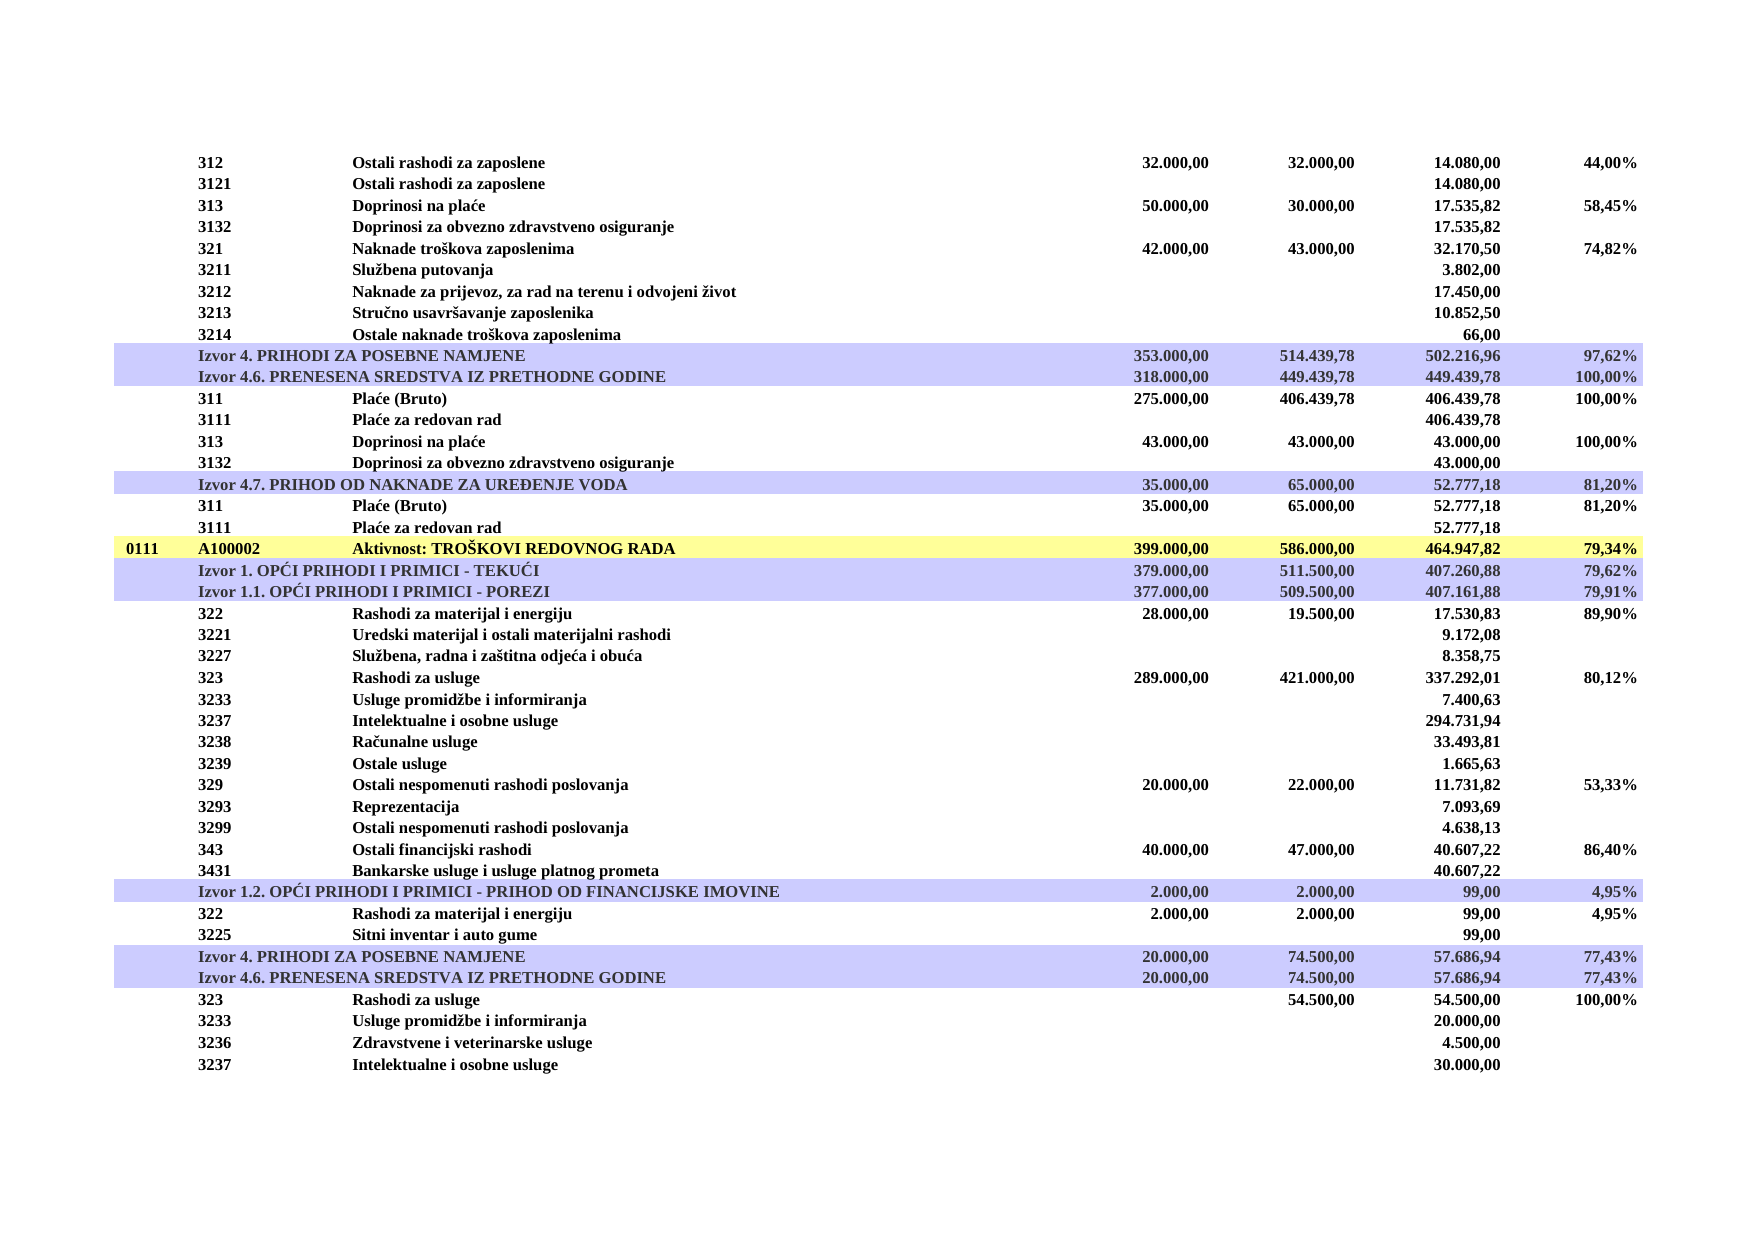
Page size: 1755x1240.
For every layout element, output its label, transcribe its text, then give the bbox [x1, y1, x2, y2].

table_cell [115, 322, 198, 343]
table_cell [115, 816, 198, 837]
table_cell 3233 [198, 1009, 352, 1030]
table_cell Doprinosi na plaće [352, 193, 981, 215]
table_cell 3.802,00 [1379, 258, 1533, 279]
table_cell [1233, 709, 1379, 730]
table_cell 86,40% [1533, 837, 1637, 859]
table_cell [981, 751, 1233, 773]
table_cell Uredski materijal i ostali materijalni rashodi [352, 623, 981, 644]
table_cell 3212 [198, 279, 352, 301]
table_cell 20.000,00 [1379, 1009, 1533, 1030]
table_cell [1533, 816, 1637, 837]
table_cell Rashodi za materijal i energiju [352, 601, 981, 623]
table_cell 3227 [198, 644, 352, 665]
table_cell [981, 301, 1233, 322]
table_cell 406.439,78 [1233, 386, 1379, 408]
table_cell 3213 [198, 301, 352, 322]
table_cell [115, 408, 198, 429]
table_cell 43.000,00 [1233, 236, 1379, 258]
table_cell 313 [198, 429, 352, 451]
table_cell Zdravstvene i veterinarske usluge [352, 1030, 981, 1052]
table_cell [1533, 730, 1637, 751]
table_cell 66,00 [1379, 322, 1533, 343]
table_header 32.000,00 [981, 150, 1233, 172]
table_cell 3121 [198, 172, 352, 193]
table_cell 54.500,00 [1379, 988, 1533, 1009]
table_header 32.000,00 [1233, 150, 1379, 172]
table_cell 337.292,01 [1379, 665, 1533, 687]
table_cell 313 [198, 193, 352, 215]
table_cell Rashodi za usluge [352, 988, 981, 1009]
table_cell Stručno usavršavanje zaposlenika [352, 301, 981, 322]
table_cell 3221 [198, 623, 352, 644]
table_cell Ostali rashodi za zaposlene [352, 172, 981, 193]
table_cell 33.493,81 [1379, 730, 1533, 751]
table_cell 2.000,00 [981, 902, 1233, 923]
table_cell 40.607,22 [1379, 859, 1533, 879]
table_cell [981, 644, 1233, 665]
table_cell [115, 1009, 198, 1030]
table_cell [115, 709, 198, 730]
table_cell [115, 859, 198, 879]
table_cell [115, 902, 198, 923]
table_cell 20.000,00 [981, 773, 1233, 794]
table_cell 47.000,00 [1233, 837, 1379, 859]
table_cell [1533, 279, 1637, 301]
table_cell 19.500,00 [1233, 601, 1379, 623]
table_cell 406.439,78 [1379, 386, 1533, 408]
table_cell [1533, 1009, 1637, 1030]
table_cell Doprinosi na plaće [352, 429, 981, 451]
table_cell [1533, 794, 1637, 816]
table_cell 289.000,00 [981, 665, 1233, 687]
table_cell [1233, 279, 1379, 301]
table_cell 35.000,00 [981, 494, 1233, 515]
table_cell [1233, 258, 1379, 279]
table_cell [1233, 1052, 1379, 1074]
table_cell Plaće (Bruto) [352, 494, 981, 515]
table_cell [1233, 816, 1379, 837]
table_cell 40.607,22 [1379, 837, 1533, 859]
table_cell [981, 215, 1233, 236]
table_cell [981, 794, 1233, 816]
table_cell Doprinosi za obvezno zdravstveno osiguranje [352, 451, 981, 471]
table_cell 3293 [198, 794, 352, 816]
table_cell 323 [198, 665, 352, 687]
table_cell [1233, 923, 1379, 944]
table_cell 53,33% [1533, 773, 1637, 794]
table_cell [1233, 215, 1379, 236]
table_cell [115, 1030, 198, 1052]
table_cell [115, 451, 198, 471]
table_cell 3299 [198, 816, 352, 837]
table_cell [1533, 1052, 1637, 1074]
table_cell [115, 687, 198, 708]
table_cell 89,90% [1533, 601, 1637, 623]
table_cell 3225 [198, 923, 352, 944]
table_cell 52.777,18 [1379, 515, 1533, 536]
table_cell Računalne usluge [352, 730, 981, 751]
table_cell [981, 172, 1233, 193]
table_cell 65.000,00 [1233, 494, 1379, 515]
table_cell 58,45% [1533, 193, 1637, 215]
table_cell [1533, 644, 1637, 665]
table_cell 3236 [198, 1030, 352, 1052]
table_header 312 [198, 150, 352, 172]
table_cell [1533, 923, 1637, 944]
table_cell 42.000,00 [981, 236, 1233, 258]
table_cell [115, 258, 198, 279]
table_cell 275.000,00 [981, 386, 1233, 408]
table_cell [1533, 301, 1637, 322]
table_cell 3239 [198, 751, 352, 773]
table_cell [981, 451, 1233, 471]
table_cell Ostali financijski rashodi [352, 837, 981, 859]
table_cell 3214 [198, 322, 352, 343]
table_cell [981, 709, 1233, 730]
table_cell [1233, 1030, 1379, 1052]
table_cell 4.500,00 [1379, 1030, 1533, 1052]
table_header 44,00% [1533, 150, 1637, 172]
table_cell 323 [198, 988, 352, 1009]
table_cell 4,95% [1533, 902, 1637, 923]
table_cell [1233, 794, 1379, 816]
table_cell 22.000,00 [1233, 773, 1379, 794]
table_cell [1533, 408, 1637, 429]
table_cell 17.535,82 [1379, 193, 1533, 215]
table_cell [115, 386, 198, 408]
table_cell 294.731,94 [1379, 709, 1533, 730]
table_cell [1233, 751, 1379, 773]
table_cell 3111 [198, 515, 352, 536]
table_cell [981, 859, 1233, 879]
table_cell 406.439,78 [1379, 408, 1533, 429]
table_cell [1533, 709, 1637, 730]
table_cell Usluge promidžbe i informiranja [352, 1009, 981, 1030]
table_cell 52.777,18 [1379, 494, 1533, 515]
table_cell [981, 515, 1233, 536]
table_cell 311 [198, 386, 352, 408]
table_cell [115, 730, 198, 751]
table_cell [1233, 687, 1379, 708]
table_cell [1233, 859, 1379, 879]
table_cell [1533, 623, 1637, 644]
table_cell 30.000,00 [1233, 193, 1379, 215]
table_cell 3237 [198, 1052, 352, 1074]
table_cell Službena, radna i zaštitna odjeća i obuća [352, 644, 981, 665]
table_cell Reprezentacija [352, 794, 981, 816]
table_cell Službena putovanja [352, 258, 981, 279]
table_cell [981, 1030, 1233, 1052]
table_cell [1233, 408, 1379, 429]
table_cell 17.535,82 [1379, 215, 1533, 236]
table_cell [115, 601, 198, 623]
table_cell 99,00 [1379, 923, 1533, 944]
table_cell [981, 322, 1233, 343]
table_cell 343 [198, 837, 352, 859]
table_cell [115, 172, 198, 193]
table_cell [115, 773, 198, 794]
table_cell 100,00% [1533, 988, 1637, 1009]
table_cell [115, 494, 198, 515]
table_cell [981, 730, 1233, 751]
table_cell [115, 988, 198, 1009]
table_cell Plaće za redovan rad [352, 515, 981, 536]
table_cell 50.000,00 [981, 193, 1233, 215]
table_cell [981, 279, 1233, 301]
table_cell 54.500,00 [1233, 988, 1379, 1009]
table_cell 421.000,00 [1233, 665, 1379, 687]
table_cell Doprinosi za obvezno zdravstveno osiguranje [352, 215, 981, 236]
table_cell [981, 816, 1233, 837]
table_cell [115, 751, 198, 773]
table_cell 322 [198, 601, 352, 623]
table_cell 3211 [198, 258, 352, 279]
table_cell [1233, 322, 1379, 343]
table_cell 3132 [198, 451, 352, 471]
table_cell 40.000,00 [981, 837, 1233, 859]
table_cell Ostali nespomenuti rashodi poslovanja [352, 816, 981, 837]
table_cell 7.400,63 [1379, 687, 1533, 708]
table_cell 3132 [198, 215, 352, 236]
table_cell [1233, 451, 1379, 471]
table_cell 100,00% [1533, 429, 1637, 451]
table_cell [115, 279, 198, 301]
table_cell [115, 193, 198, 215]
table_cell Plaće (Bruto) [352, 386, 981, 408]
table_cell [1233, 644, 1379, 665]
table_cell [1233, 730, 1379, 751]
table_cell [115, 429, 198, 451]
table_header 14.080,00 [1379, 150, 1533, 172]
table_cell 4.638,13 [1379, 816, 1533, 837]
table_cell 43.000,00 [981, 429, 1233, 451]
table_cell Plaće za redovan rad [352, 408, 981, 429]
table_cell 321 [198, 236, 352, 258]
table_cell [115, 301, 198, 322]
table_cell [1533, 1030, 1637, 1052]
table_cell 43.000,00 [1379, 429, 1533, 451]
table_cell [1233, 1009, 1379, 1030]
table_cell 7.093,69 [1379, 794, 1533, 816]
table_cell Naknade za prijevoz, za rad na terenu i odvojeni život [352, 279, 981, 301]
table_cell 100,00% [1533, 386, 1637, 408]
table_cell [1533, 451, 1637, 471]
table_cell [981, 923, 1233, 944]
table_cell 9.172,08 [1379, 623, 1533, 644]
table_cell [981, 687, 1233, 708]
table_cell [115, 794, 198, 816]
table_cell 74,82% [1533, 236, 1637, 258]
table_cell 1.665,63 [1379, 751, 1533, 773]
table_cell 3238 [198, 730, 352, 751]
table_cell Ostale usluge [352, 751, 981, 773]
table_cell Rashodi za usluge [352, 665, 981, 687]
table_cell [1233, 623, 1379, 644]
table_cell [981, 988, 1233, 1009]
table_cell Intelektualne i osobne usluge [352, 1052, 981, 1074]
table_cell [981, 408, 1233, 429]
table_cell [115, 837, 198, 859]
table_cell [1233, 515, 1379, 536]
table_cell Rashodi za materijal i energiju [352, 902, 981, 923]
table_cell 81,20% [1533, 494, 1637, 515]
table_cell 17.450,00 [1379, 279, 1533, 301]
table_cell [115, 665, 198, 687]
table_cell Intelektualne i osobne usluge [352, 709, 981, 730]
table_cell Bankarske usluge i usluge platnog prometa [352, 859, 981, 879]
table_cell [115, 215, 198, 236]
table_cell [981, 258, 1233, 279]
table_cell Sitni inventar i auto gume [352, 923, 981, 944]
table_cell 80,12% [1533, 665, 1637, 687]
table_cell 10.852,50 [1379, 301, 1533, 322]
table_cell 322 [198, 902, 352, 923]
table_cell [1233, 172, 1379, 193]
table_cell [981, 1009, 1233, 1030]
table_cell 8.358,75 [1379, 644, 1533, 665]
table_cell 2.000,00 [1233, 902, 1379, 923]
table_cell Ostali nespomenuti rashodi poslovanja [352, 773, 981, 794]
table_header [115, 150, 198, 172]
table_cell [1533, 215, 1637, 236]
table_cell [1533, 687, 1637, 708]
table_cell 3233 [198, 687, 352, 708]
table_header Ostali rashodi za zaposlene [352, 150, 981, 172]
table_cell 3111 [198, 408, 352, 429]
table_cell [115, 1052, 198, 1074]
table_cell [115, 923, 198, 944]
table_cell 28.000,00 [981, 601, 1233, 623]
table_cell 43.000,00 [1379, 451, 1533, 471]
table_cell 329 [198, 773, 352, 794]
table_cell 99,00 [1379, 902, 1533, 923]
table_cell Ostale naknade troškova zaposlenima [352, 322, 981, 343]
table_cell [1233, 301, 1379, 322]
table_cell Usluge promidžbe i informiranja [352, 687, 981, 708]
table_cell [1533, 515, 1637, 536]
table_cell [115, 515, 198, 536]
table_cell 11.731,82 [1379, 773, 1533, 794]
table_cell [1533, 751, 1637, 773]
table_cell Naknade troškova zaposlenima [352, 236, 981, 258]
table_cell 17.530,83 [1379, 601, 1533, 623]
table_cell 14.080,00 [1379, 172, 1533, 193]
table_cell [115, 644, 198, 665]
table_cell 311 [198, 494, 352, 515]
table_cell [1533, 172, 1637, 193]
table_cell 43.000,00 [1233, 429, 1379, 451]
table_cell [981, 623, 1233, 644]
table_cell [1533, 258, 1637, 279]
table_cell 32.170,50 [1379, 236, 1533, 258]
table_cell 30.000,00 [1379, 1052, 1533, 1074]
table_cell [115, 236, 198, 258]
table_cell [1533, 322, 1637, 343]
table_cell [115, 623, 198, 644]
table_cell 3237 [198, 709, 352, 730]
table_cell [1533, 859, 1637, 879]
table_cell 3431 [198, 859, 352, 879]
table_cell [981, 1052, 1233, 1074]
